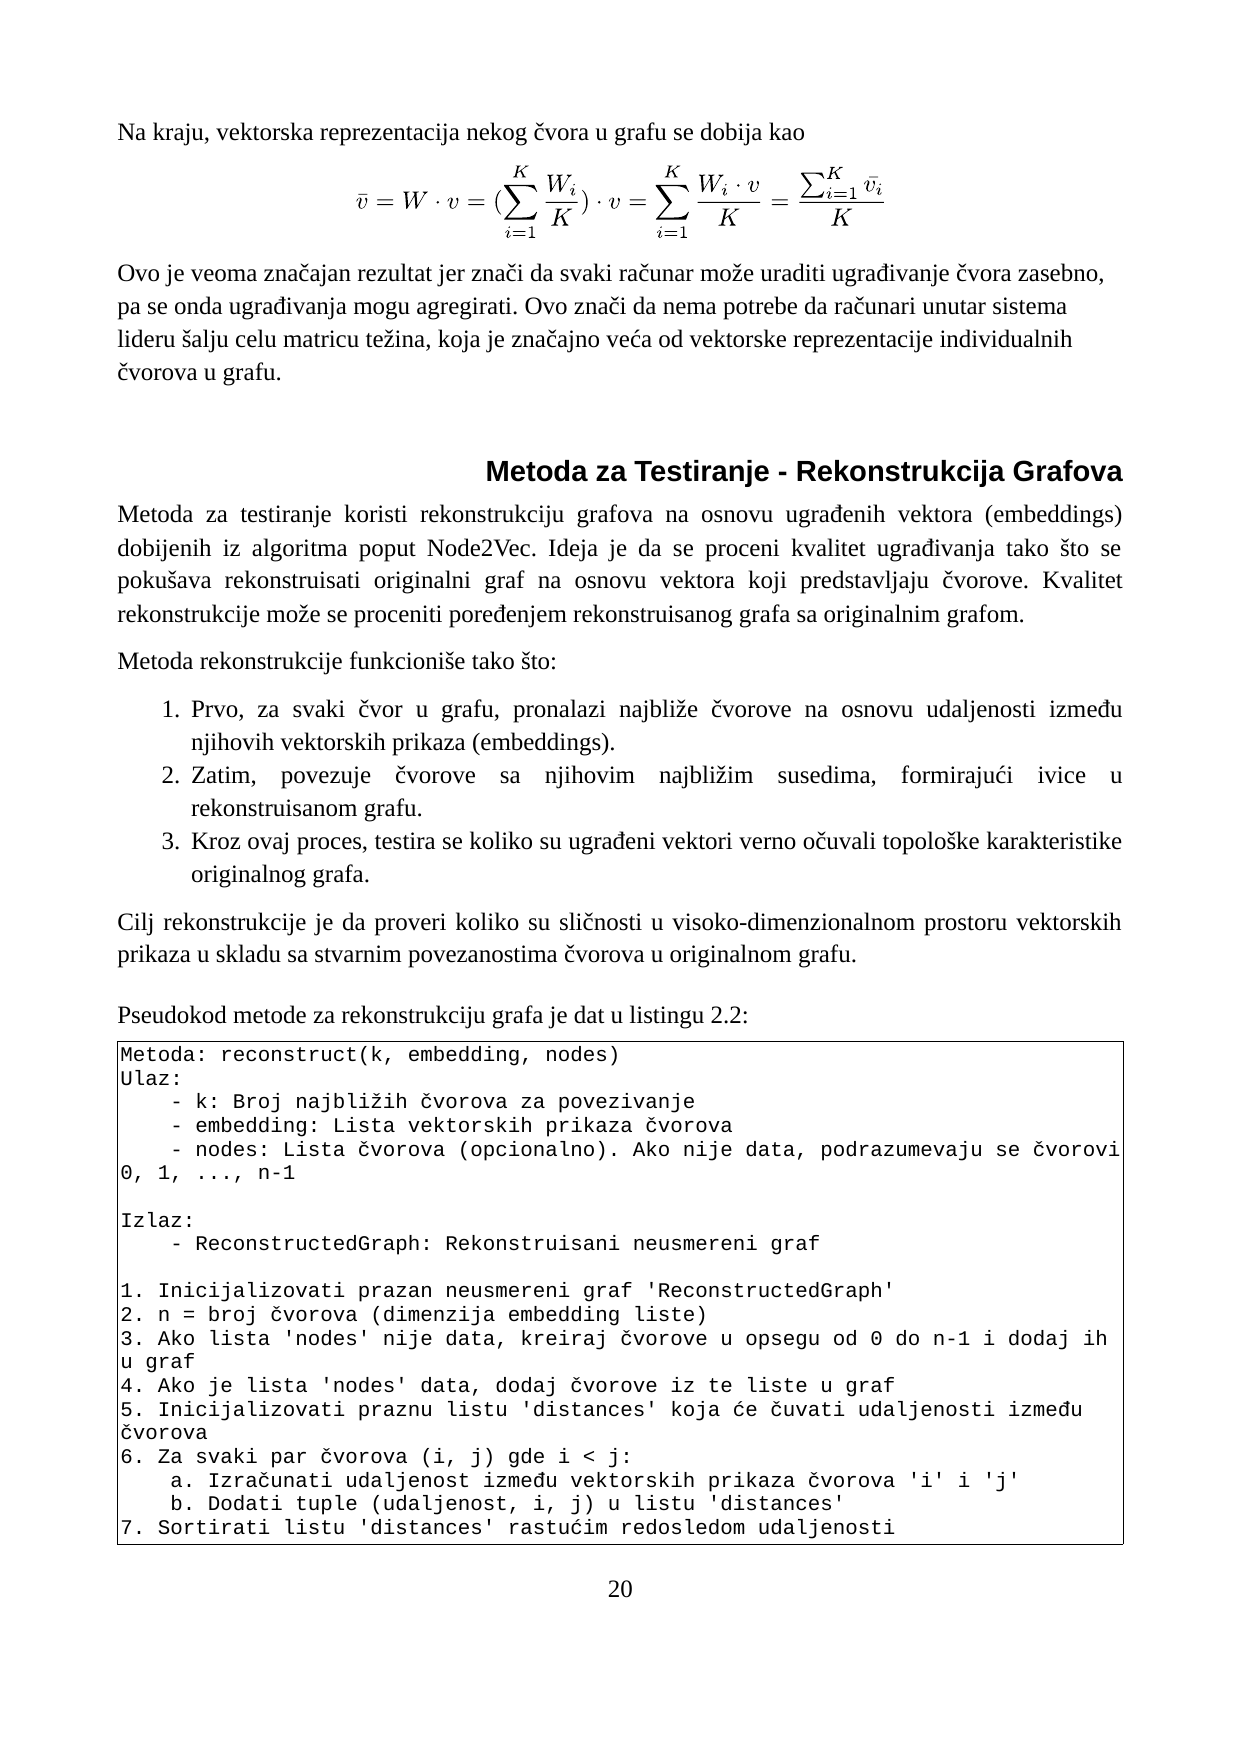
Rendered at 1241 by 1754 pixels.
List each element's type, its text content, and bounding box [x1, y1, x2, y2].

text 5. Inicijalizovati praznu listu 'distances' koja će čuvati udaljenosti između čvorova [118, 1396, 1123, 1443]
text 4. Ako je lista 'nodes' data, dodaj čvorove iz te liste u graf [118, 1372, 1123, 1396]
text 6. Za svaki par čvorova (i, j) gde i < j: [118, 1443, 1123, 1467]
text 2. n = broj čvorova (dimenzija embedding liste) [118, 1301, 1123, 1325]
text - k: Broj najbližih čvorova za povezivanje [118, 1088, 1123, 1112]
text - ReconstructedGraph: Rekonstruisani neusmereni graf [118, 1230, 1123, 1257]
text Metoda za testiranje koristi rekonstrukciju grafova na osnovu ugrađenih vektora (embeddings) dobijenih iz algoritma poput Node2Vec. Ideja je da se proceni kvalitet ugrađivanja tako što se pokušava rekonstruisati originalni graf na osnovu vektora koji predstavljaju čvorove. Kvalitet rekonstrukcije može se proceniti poređenjem rekonstruisanog grafa sa originalnim grafom. [117, 499, 1123, 627]
text Na kraju, vektorska reprezentacija nekog čvora u grafu se dobija kao [117, 117, 1123, 146]
text 3. Ako lista 'nodes' nije data, kreiraj čvorove u opsegu od 0 do n-1 i dodaj ih u graf [118, 1325, 1123, 1372]
list Zatim, povezuje čvorove sa njihovim najbližim susedima, formirajući ivice u rekonstruisanom grafu. [161, 760, 1123, 822]
text - nodes: Lista čvorova (opcionalno). Ako nije data, podrazumevaju se čvorovi 0, 1, ..., n-1 [118, 1136, 1123, 1186]
text Ulaz: [118, 1064, 1123, 1088]
text Metoda rekonstrukcije funkcioniše tako što: [117, 646, 1123, 675]
text Cilj rekonstrukcije je da proveri koliko su sličnosti u visoko-dimenzionalnom prostoru vektorskih prikaza u skladu sa stvarnim povezanostima čvorova u originalnom grafu. [117, 907, 1123, 968]
text 1. Inicijalizovati prazan neusmereni graf 'ReconstructedGraph' [118, 1277, 1123, 1301]
list Kroz ovaj proces, testira se koliko su ugrađeni vektori verno očuvali topološke karakteristike originalnog grafa. [161, 826, 1123, 888]
subtitle Metoda za Testiranje - Rekonstrukcija Grafova [117, 454, 1123, 488]
subtitle Pseudokod metode za rekonstrukciju grafa je dat u listingu 2.2: [117, 1000, 1123, 1028]
text a. Izračunati udaljenost između vektorskih prikaza čvorova 'i' i 'j' [118, 1467, 1123, 1490]
text 7. Sortirati listu 'distances' rastućim redosledom udaljenosti [118, 1514, 1123, 1544]
text - embedding: Lista vektorskih prikaza čvorova [118, 1112, 1123, 1136]
list Prvo, za svaki čvor u grafu, pronalazi najbliže čvorove na osnovu udaljenosti između njihovih vektorskih prikaza (embeddings). [161, 694, 1123, 756]
text Metoda: reconstruct(k, embedding, nodes) [118, 1042, 1123, 1064]
text Ovo je veoma značajan rezultat jer znači da svaki računar može uraditi ugrađivanje čvora zasebno, pa se onda ugrađivanja mogu agregirati. Ovo znači da nema potrebe da računari unutar sistema lideru šalju celu matricu težina, koja je značajno veća od vektorske reprezentacije individualnih čvorova u grafu. [117, 258, 1123, 386]
text Izlaz: [118, 1206, 1123, 1230]
text b. Dodati tuple (udaljenost, i, j) u listu 'distances' [118, 1490, 1123, 1514]
